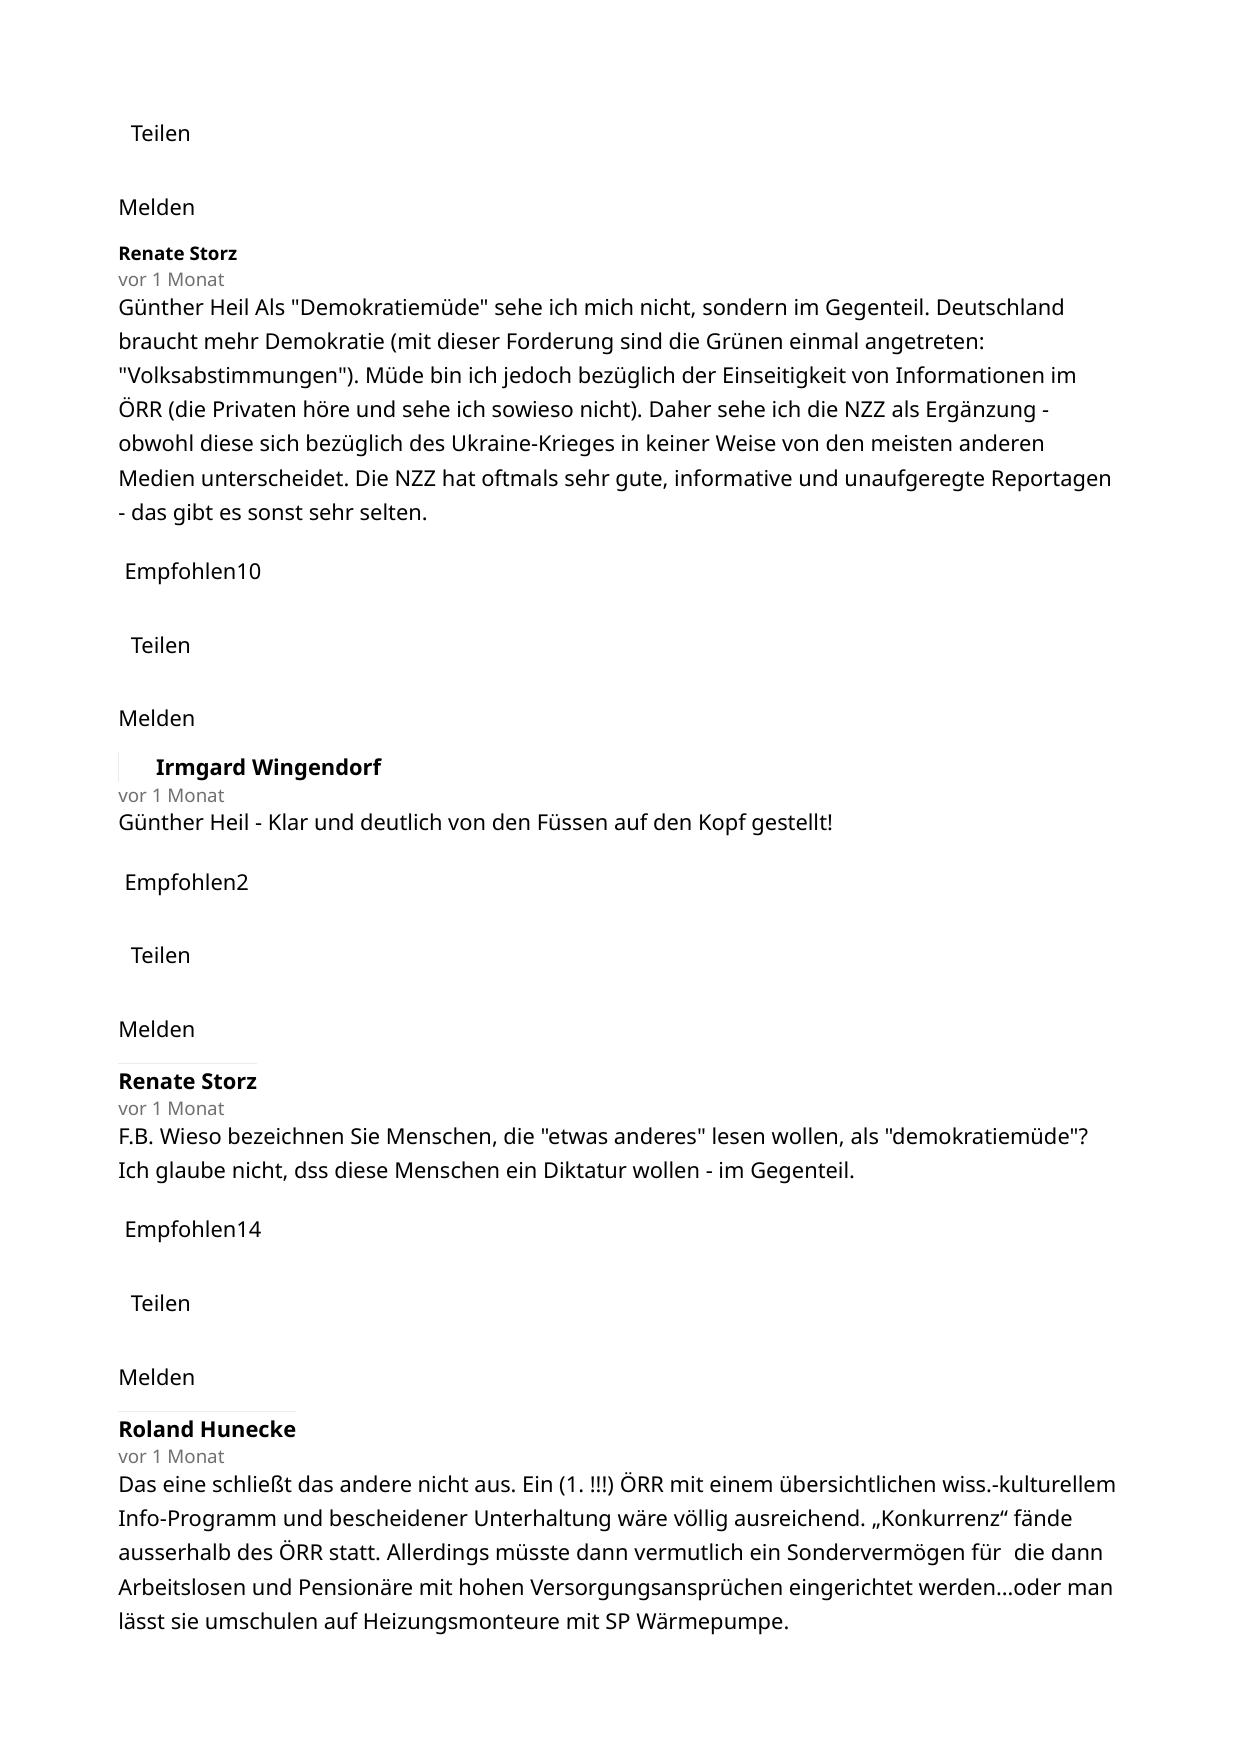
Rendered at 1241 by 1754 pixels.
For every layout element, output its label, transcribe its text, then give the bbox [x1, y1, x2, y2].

text Empfohlen2 [124, 867, 1122, 896]
text Das eine schließt das andere nicht aus. Ein (1. !!!) ÖRR mit einem übersichtlichen wiss.-kulturellem Info-Programm und bescheidener Unterhaltung wäre völlig ausreichend. „Konkurrenz“ fände ausserhalb des ÖRR statt. Allerdings müsste dann vermutlich ein Sondervermögen für die dann Arbeitslosen und Pensionäre mit hohen Versorgungsansprüchen eingerichtet werden…oder man lässt sie umschulen auf Heizungsmonteure mit SP Wärmepumpe. [118, 1469, 1122, 1636]
text Melden [118, 703, 1122, 733]
text vor 1 Monat [118, 1096, 1122, 1121]
text Günther Heil - Klar und deutlich von den Füssen auf den Kopf gestellt! [118, 807, 1122, 837]
text Melden [118, 1014, 1122, 1044]
text Teilen [131, 940, 1122, 970]
text vor 1 Monat [118, 1443, 1122, 1469]
text vor 1 Monat [118, 782, 1122, 807]
text Irmgard Wingendorf [119, 752, 1109, 782]
text Teilen [131, 118, 1122, 148]
text Empfohlen14 [124, 1214, 1122, 1244]
text Empfohlen10 [124, 556, 1122, 586]
text Melden [118, 1362, 1122, 1392]
text Melden [118, 192, 1122, 222]
text Teilen [131, 1288, 1122, 1318]
text F.B. Wieso bezeichnen Sie Menschen, die "etwas anderes" lesen wollen, als "demokratiemüde"? Ich glaube nicht, dss diese Menschen ein Diktatur wollen - im Gegenteil. [118, 1121, 1122, 1185]
text Roland Hunecke [118, 1411, 1109, 1443]
text Teilen [131, 629, 1122, 659]
text vor 1 Monat [118, 266, 1122, 292]
text Renate Storz [118, 241, 1109, 266]
text Renate Storz [118, 1063, 1109, 1096]
text Günther Heil Als "Demokratiemüde" sehe ich mich nicht, sondern im Gegenteil. Deutschland braucht mehr Demokratie (mit dieser Forderung sind die Grünen einmal angetreten: "Volksabstimmungen"). Müde bin ich jedoch bezüglich der Einseitigkeit von Informationen im ÖRR (die Privaten höre und sehe ich sowieso nicht). Daher sehe ich die NZZ als Ergänzung - obwohl diese sich bezüglich des Ukraine-Krieges in keiner Weise von den meisten anderen Medien unterscheidet. Die NZZ hat oftmals sehr gute, informative und unaufgeregte Reportagen - das gibt es sonst sehr selten. [118, 292, 1122, 526]
